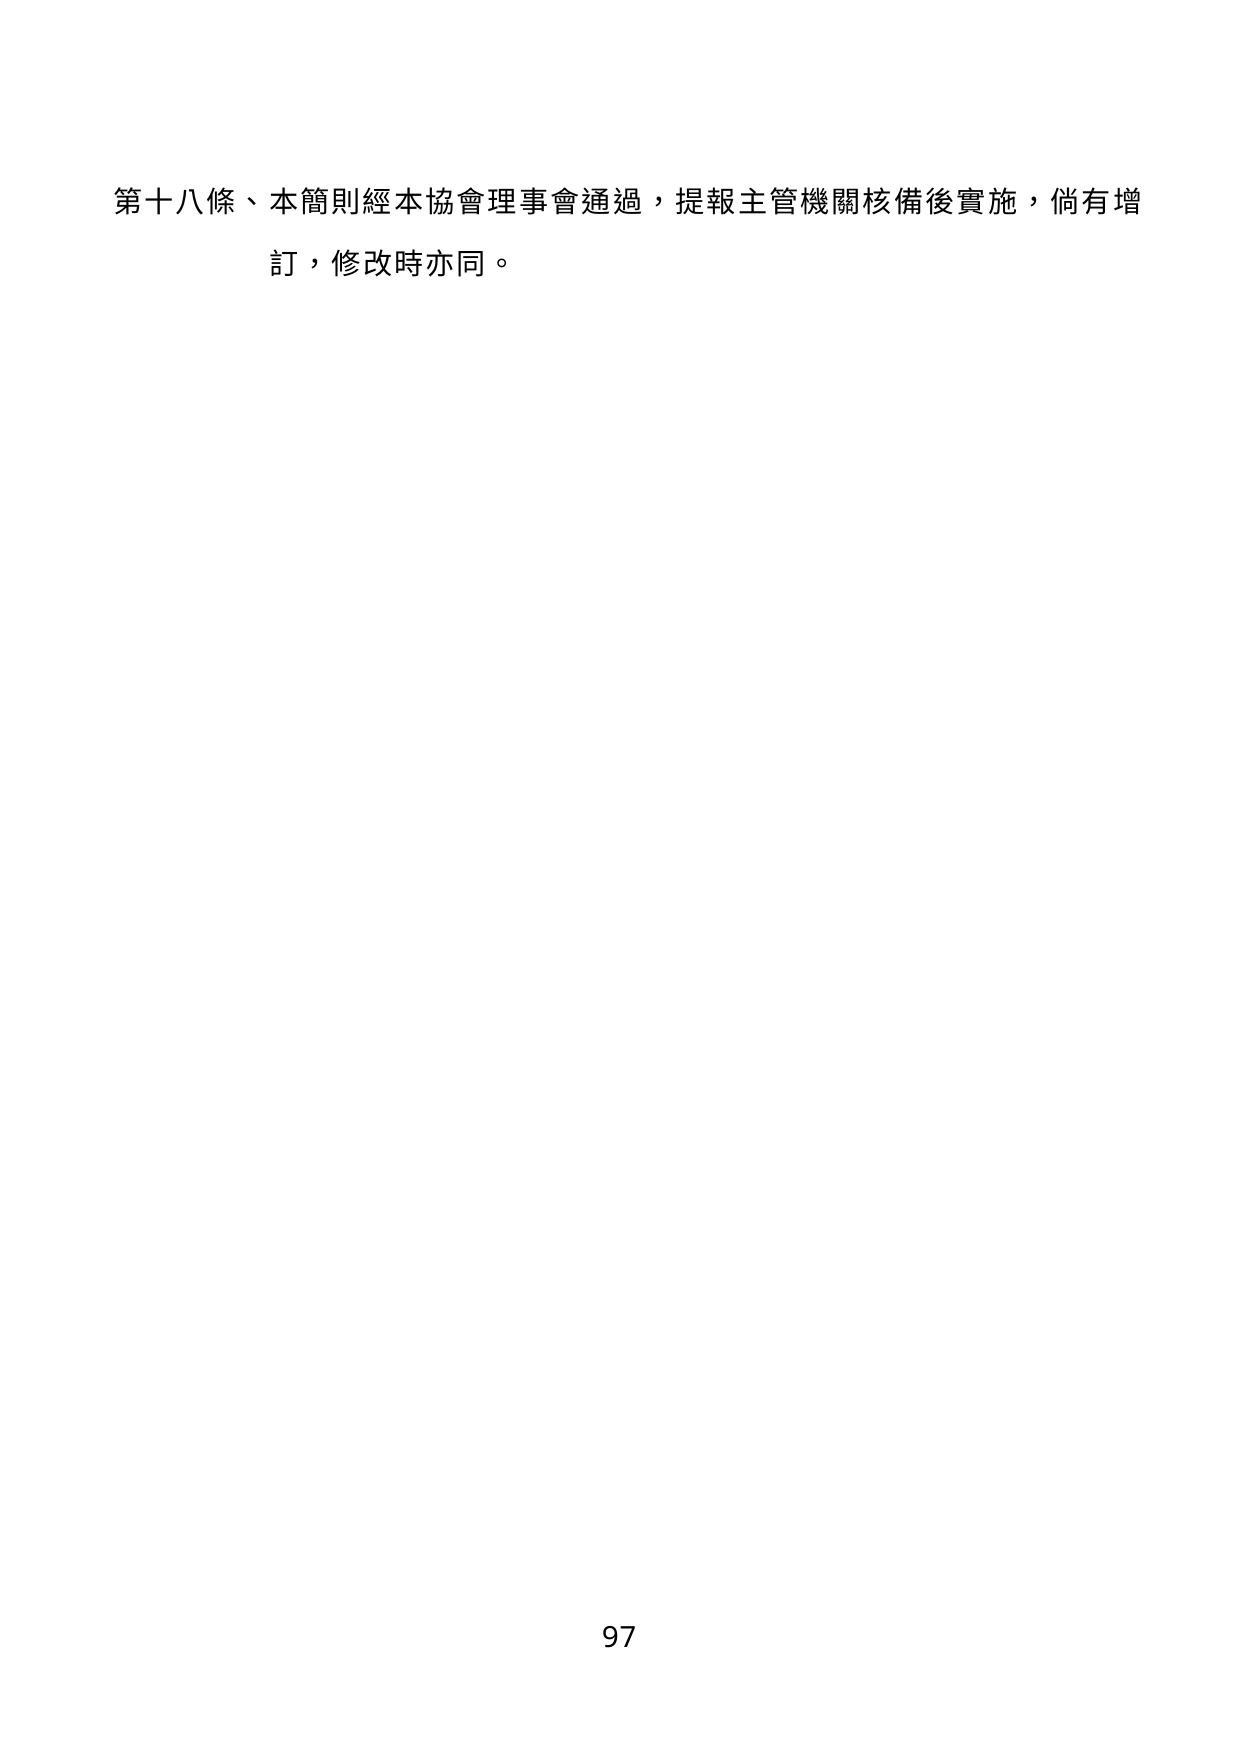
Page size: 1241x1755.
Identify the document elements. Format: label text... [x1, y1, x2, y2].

text 第十八條、本簡則經本協會理事會通過，提報主管機關核備後實施，倘有增訂，修改時亦同。 [112, 158, 1164, 283]
